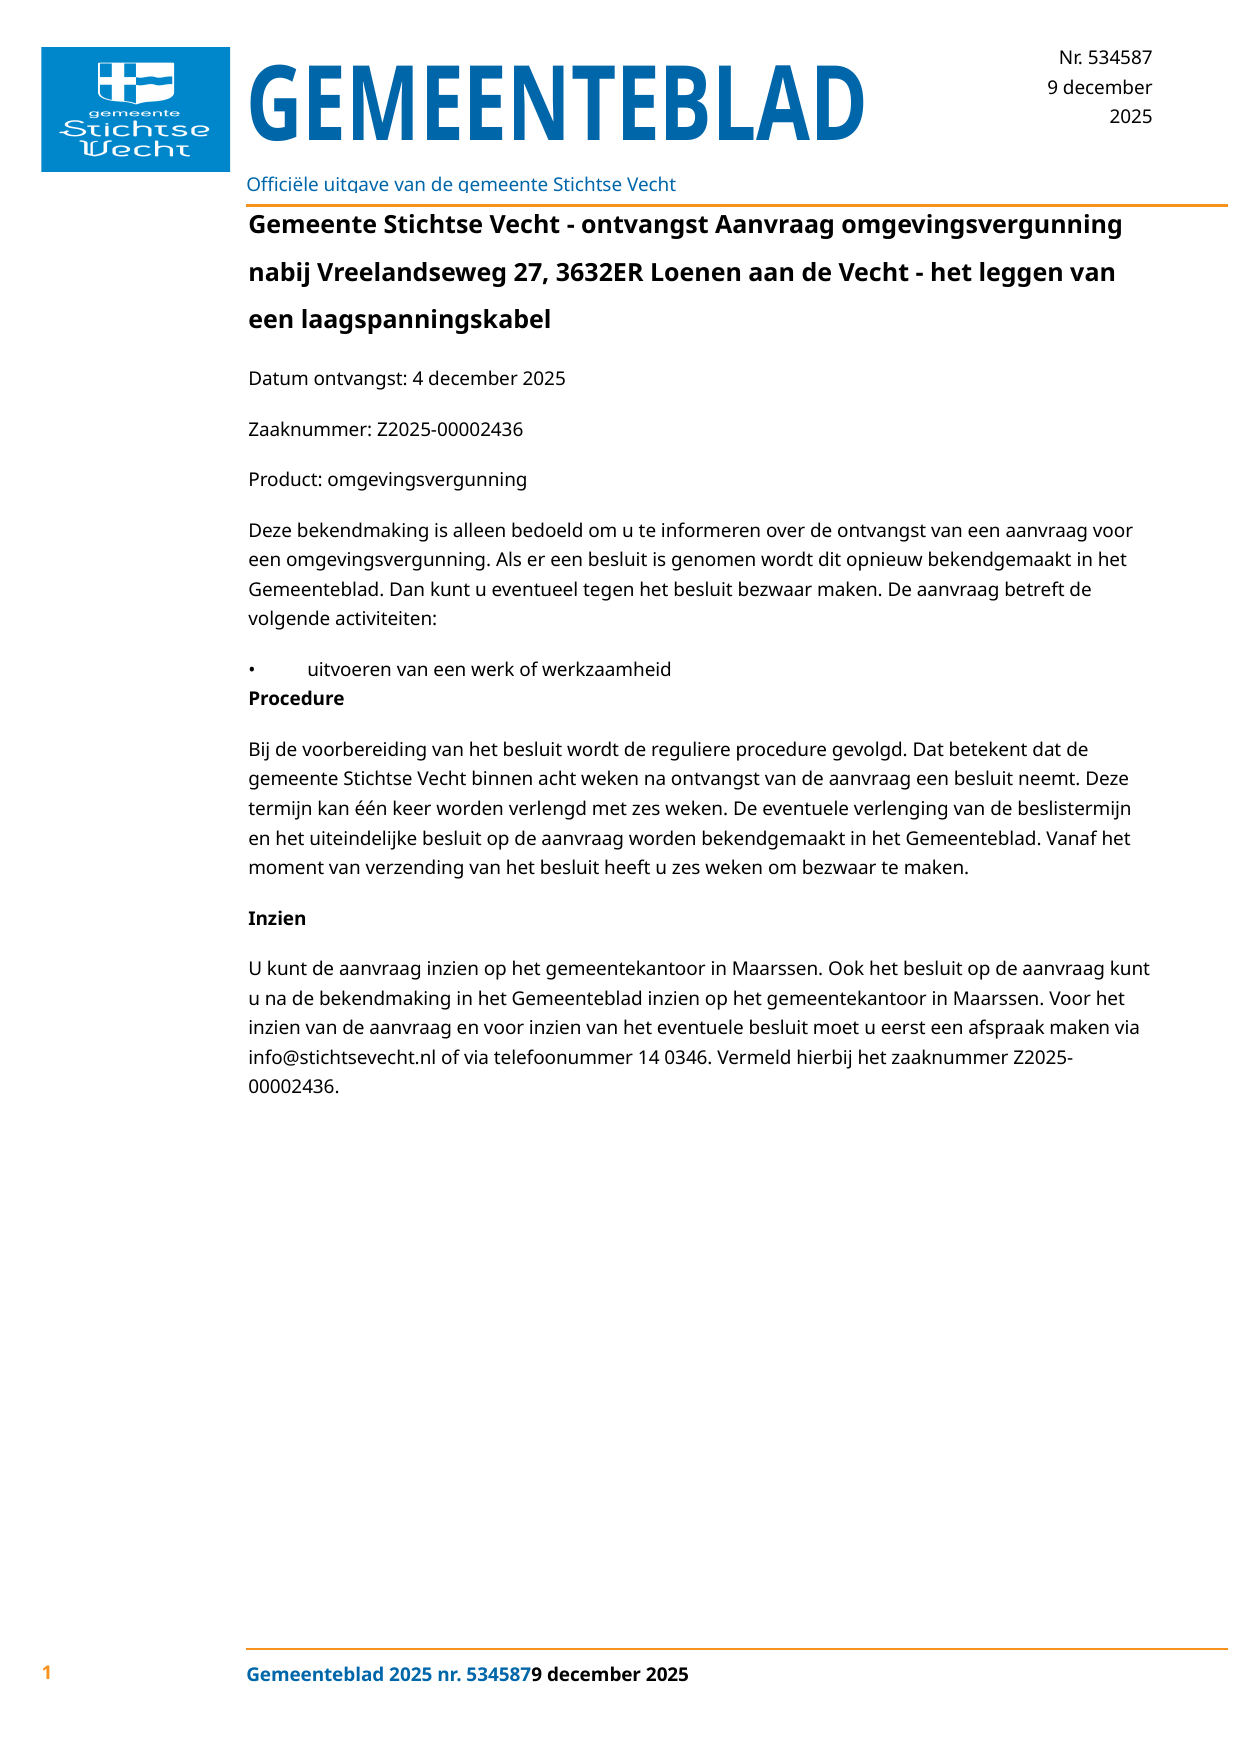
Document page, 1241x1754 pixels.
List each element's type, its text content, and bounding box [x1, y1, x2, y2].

text Procedure [248, 686, 1152, 711]
text Datum ontvangst: 4 december 2025 [248, 366, 1152, 391]
text Zaaknummer: Z2025-00002436 [248, 416, 1152, 442]
text Deze bekendmaking is alleen bedoeld om u te informeren over de ontvangst van een aanvraag voor een omgevingsvergunning. Als er een besluit is genomen wordt dit opnieuw bekendgemaakt in het Gemeenteblad. Dan kunt u eventueel tegen het besluit bezwaar maken. De aanvraag betreft de volgende activiteiten: [248, 517, 1152, 631]
text Inzien [248, 905, 1152, 930]
list uitvoeren van een werk of werkzaamheid [248, 656, 1152, 682]
picture [137, 63, 174, 103]
text Bij de voorbereiding van het besluit wordt de reguliere procedure gevolgd. Dat betekent dat de gemeente Stichtse Vecht binnen acht weken na ontvangst van de aanvraag een besluit neemt. Deze termijn kan één keer worden verlengd met zes weken. De eventuele verlenging van de beslistermijn en het uiteindelijke besluit op de aanvraag worden bekendgemaakt in het Gemeenteblad. Vanaf het moment van verzending van het besluit heeft u zes weken om bezwaar te maken. [248, 736, 1152, 880]
text Gemeente Stichtse Vecht - ontvangst Aanvraag omgevingsvergunning nabij Vreelandseweg 27, 3632ER Loenen aan de Vecht - het leggen van een laagspanningskabel [248, 207, 1152, 336]
text U kunt de aanvraag inzien op het gemeentekantoor in Maarssen. Ook het besluit op de aanvraag kunt u na de bekendmaking in het Gemeenteblad inzien op het gemeentekantoor in Maarssen. Voor het inzien van de aanvraag en voor inzien van het eventuele besluit moet u eerst een afspraak maken via info@stichtsevecht.nl of via telefoonummer 14 0346. Vermeld hierbij het zaaknummer Z2025-00002436. [248, 955, 1152, 1099]
picture [99, 63, 135, 101]
text Product: omgevingsvergunning [248, 466, 1152, 492]
